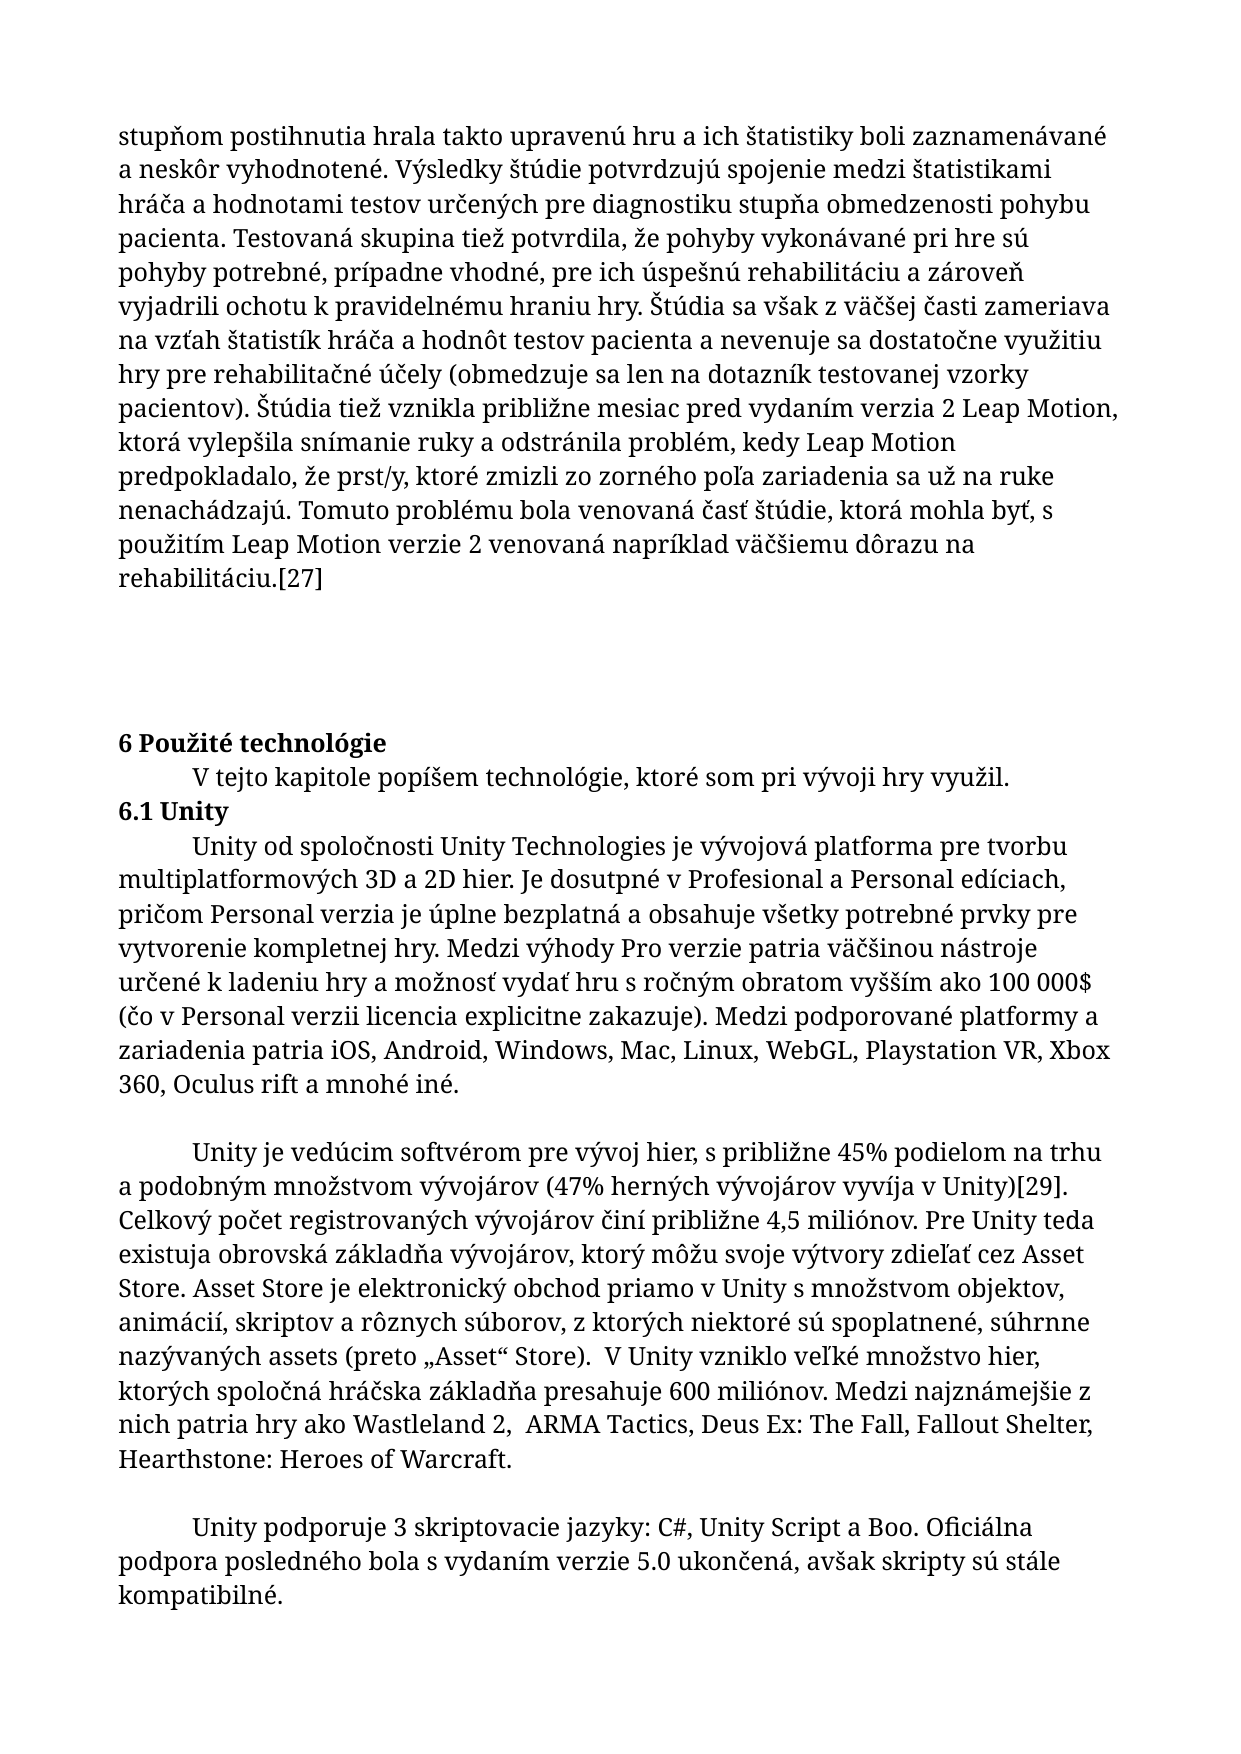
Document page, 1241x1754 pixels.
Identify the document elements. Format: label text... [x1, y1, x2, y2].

text 6.1 Unity [118, 794, 1122, 828]
text stupňom postihnutia hrala takto upravenú hru a ich štatistiky boli zaznamenávané a neskôr vyhodnotené. Výsledky štúdie potvrdzujú spojenie medzi štatistikami hráča a hodnotami testov určených pre diagnostiku stupňa obmedzenosti pohybu pacienta. Testovaná skupina tiež potvrdila, že pohyby vykonávané pri hre sú pohyby potrebné, prípadne vhodné, pre ich úspešnú rehabilitáciu a zároveň vyjadrili ochotu k pravidelnému hraniu hry. Štúdia sa však z väčšej časti zameriava na vzťah štatistík hráča a hodnôt testov pacienta a nevenuje sa dostatočne využitiu hry pre rehabilitačné účely (obmedzuje sa len na dotazník testovanej vzorky pacientov). Štúdia tiež vznikla približne mesiac pred vydaním verzia 2 Leap Motion, ktorá vylepšila snímanie ruky a odstránila problém, kedy Leap Motion predpokladalo, že prst/y, ktoré zmizli zo zorného poľa zariadenia sa už na ruke nenachádzajú. Tomuto problému bola venovaná časť štúdie, ktorá mohla byť, s použitím Leap Motion verzie 2 venovaná napríklad väčšiemu dôrazu na rehabilitáciu.[27] [118, 118, 1122, 595]
text Unity podporuje 3 skriptovacie jazyky: C#, Unity Script a Boo. Oficiálna podpora posledného bola s vydaním verzie 5.0 ukončená, avšak skripty sú stále kompatibilné. [118, 1509, 1122, 1612]
text V tejto kapitole popíšem technológie, ktoré som pri vývoji hry využil. [118, 760, 1122, 794]
text 6 Použité technológie [118, 692, 1122, 760]
text Unity od spoločnosti Unity Technologies je vývojová platforma pre tvorbu multiplatformových 3D a 2D hier. Je dosutpné v Profesional a Personal edíciach, pričom Personal verzia je úplne bezplatná a obsahuje všetky potrebné prvky pre vytvorenie kompletnej hry. Medzi výhody Pro verzie patria väčšinou nástroje určené k ladeniu hry a možnosť vydať hru s ročným obratom vyšším ako 100 000$ (čo v Personal verzii licencia explicitne zakazuje). Medzi podporované platformy a zariadenia patria iOS, Android, Windows, Mac, Linux, WebGL, Playstation VR, Xbox 360, Oculus rift a mnohé iné. [118, 828, 1122, 1101]
text Unity je vedúcim softvérom pre vývoj hier, s približne 45% podielom na trhu a podobným množstvom vývojárov (47% herných vývojárov vyvíja v Unity)[29]. Celkový počet registrovaných vývojárov činí približne 4,5 miliónov. Pre Unity teda existuja obrovská základňa vývojárov, ktorý môžu svoje výtvory zdieľať cez Asset Store. Asset Store je elektronický obchod priamo v Unity s množstvom objektov, animácií, skriptov a rôznych súborov, z ktorých niektoré sú spoplatnené, súhrnne nazývaných assets (preto „Asset“ Store). V Unity vzniklo veľké množstvo hier, ktorých spoločná hráčska základňa presahuje 600 miliónov. Medzi najznámejšie z nich patria hry ako Wastleland 2, ARMA Tactics, Deus Ex: The Fall, Fallout Shelter, Hearthstone: Heroes of Warcraft. [118, 1135, 1122, 1475]
